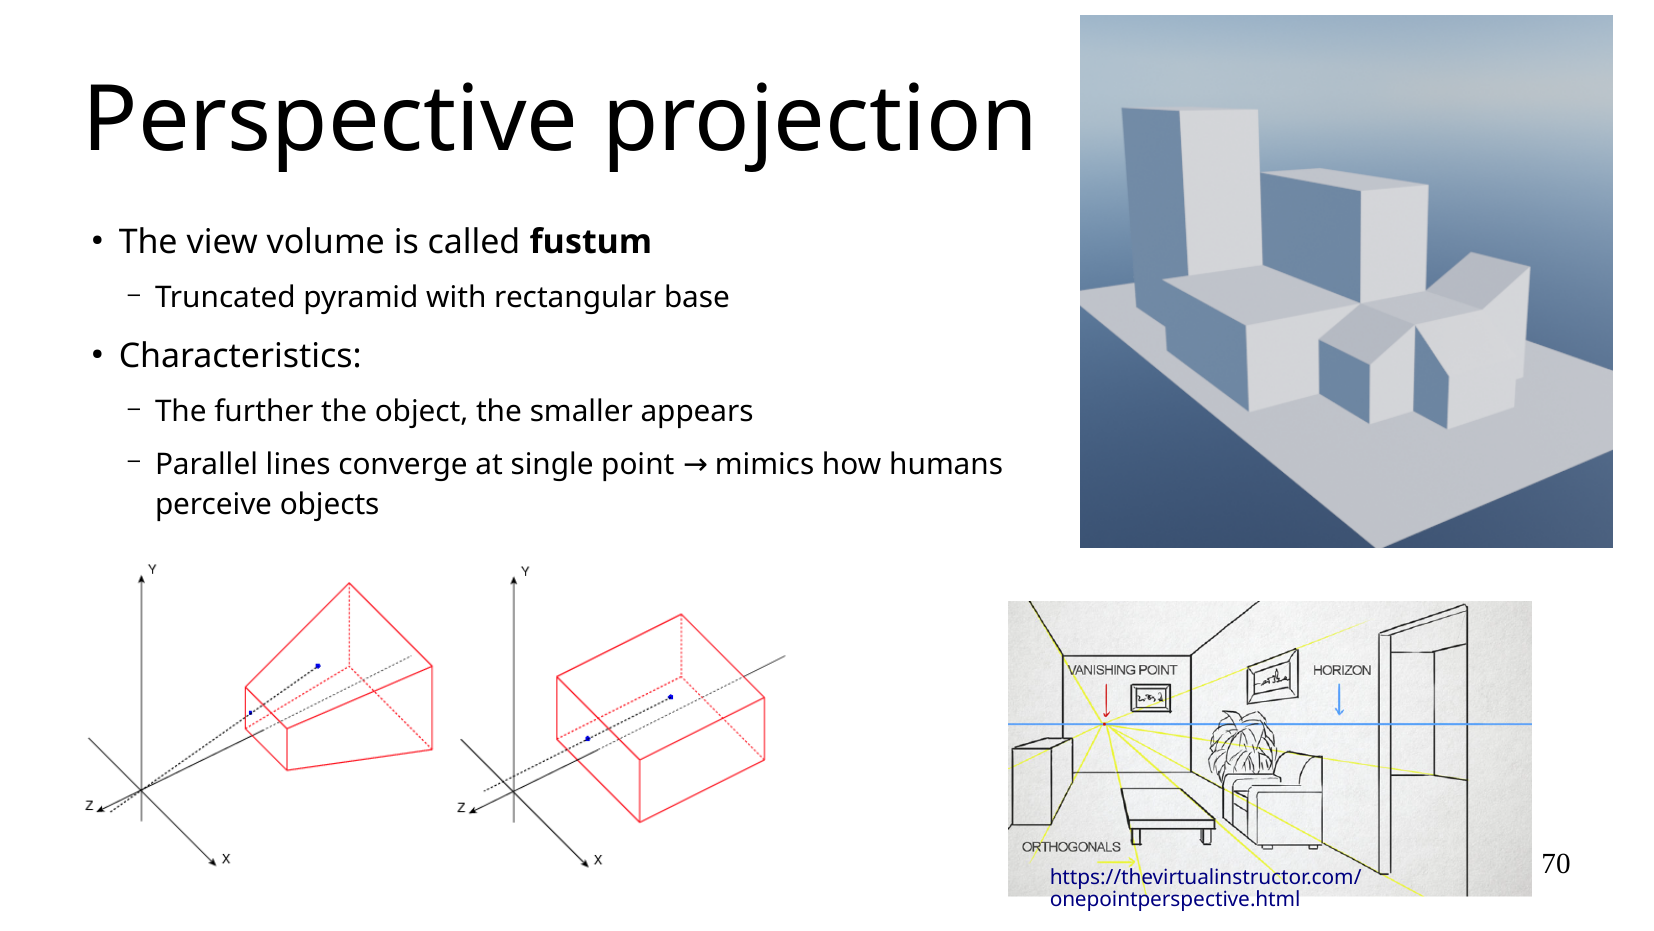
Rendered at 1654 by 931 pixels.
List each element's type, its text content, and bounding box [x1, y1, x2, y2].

picture [1173, 896, 1182, 901]
text_box https://thevirtualinstructor.com/onepointperspective.html [1035, 855, 1381, 896]
picture [75, 554, 796, 878]
picture [1080, 15, 1613, 548]
title Perspective projection [82, 37, 1080, 193]
list The view volume is called fustum Truncated pyramid with rectangular base Characteristics: The further the object, the smaller appears Parallel lines converge at single point → mimics how humans perceive objects [82, 217, 1036, 526]
picture [1248, 896, 1257, 901]
picture [1005, 599, 1534, 901]
picture [1164, 896, 1174, 901]
picture [1208, 896, 1217, 901]
